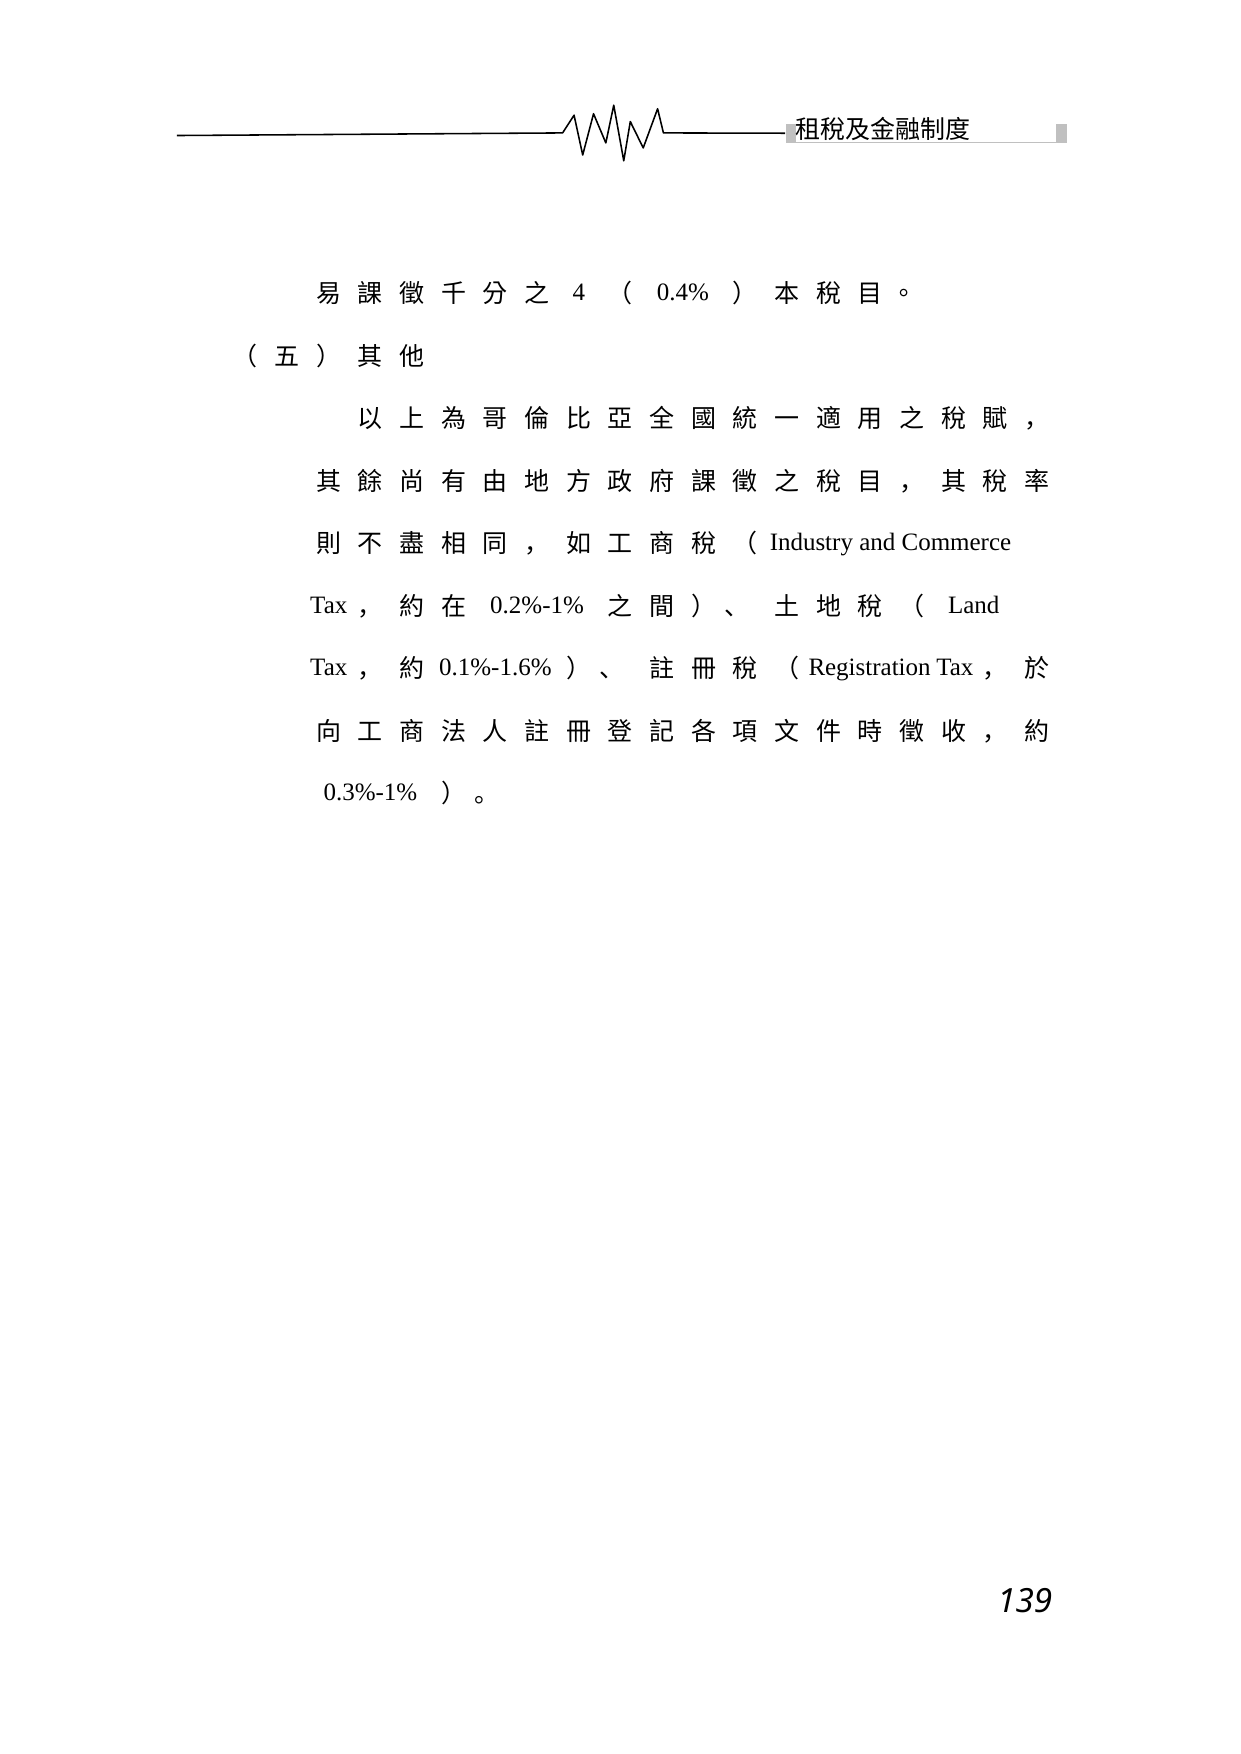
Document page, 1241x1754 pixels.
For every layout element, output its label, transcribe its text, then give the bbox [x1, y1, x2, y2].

text 易課徵千分之4（0.4%）本稅目。 [281, 250, 1058, 313]
text 以上為哥倫比亞全國統一適用之稅賦，其餘尚有由地方政府課徵之稅目，其稅率則不盡相同，如工商稅（Industry and Commerce Tax，約在0.2%-1%之間）、土地稅（Land Tax，約0.1%-1.6%）、註冊稅（Registration Tax，於向工商法人註冊登記各項文件時徵收，約0.3%-1%）。 [281, 375, 1058, 813]
text （五）其他 [207, 313, 1058, 375]
